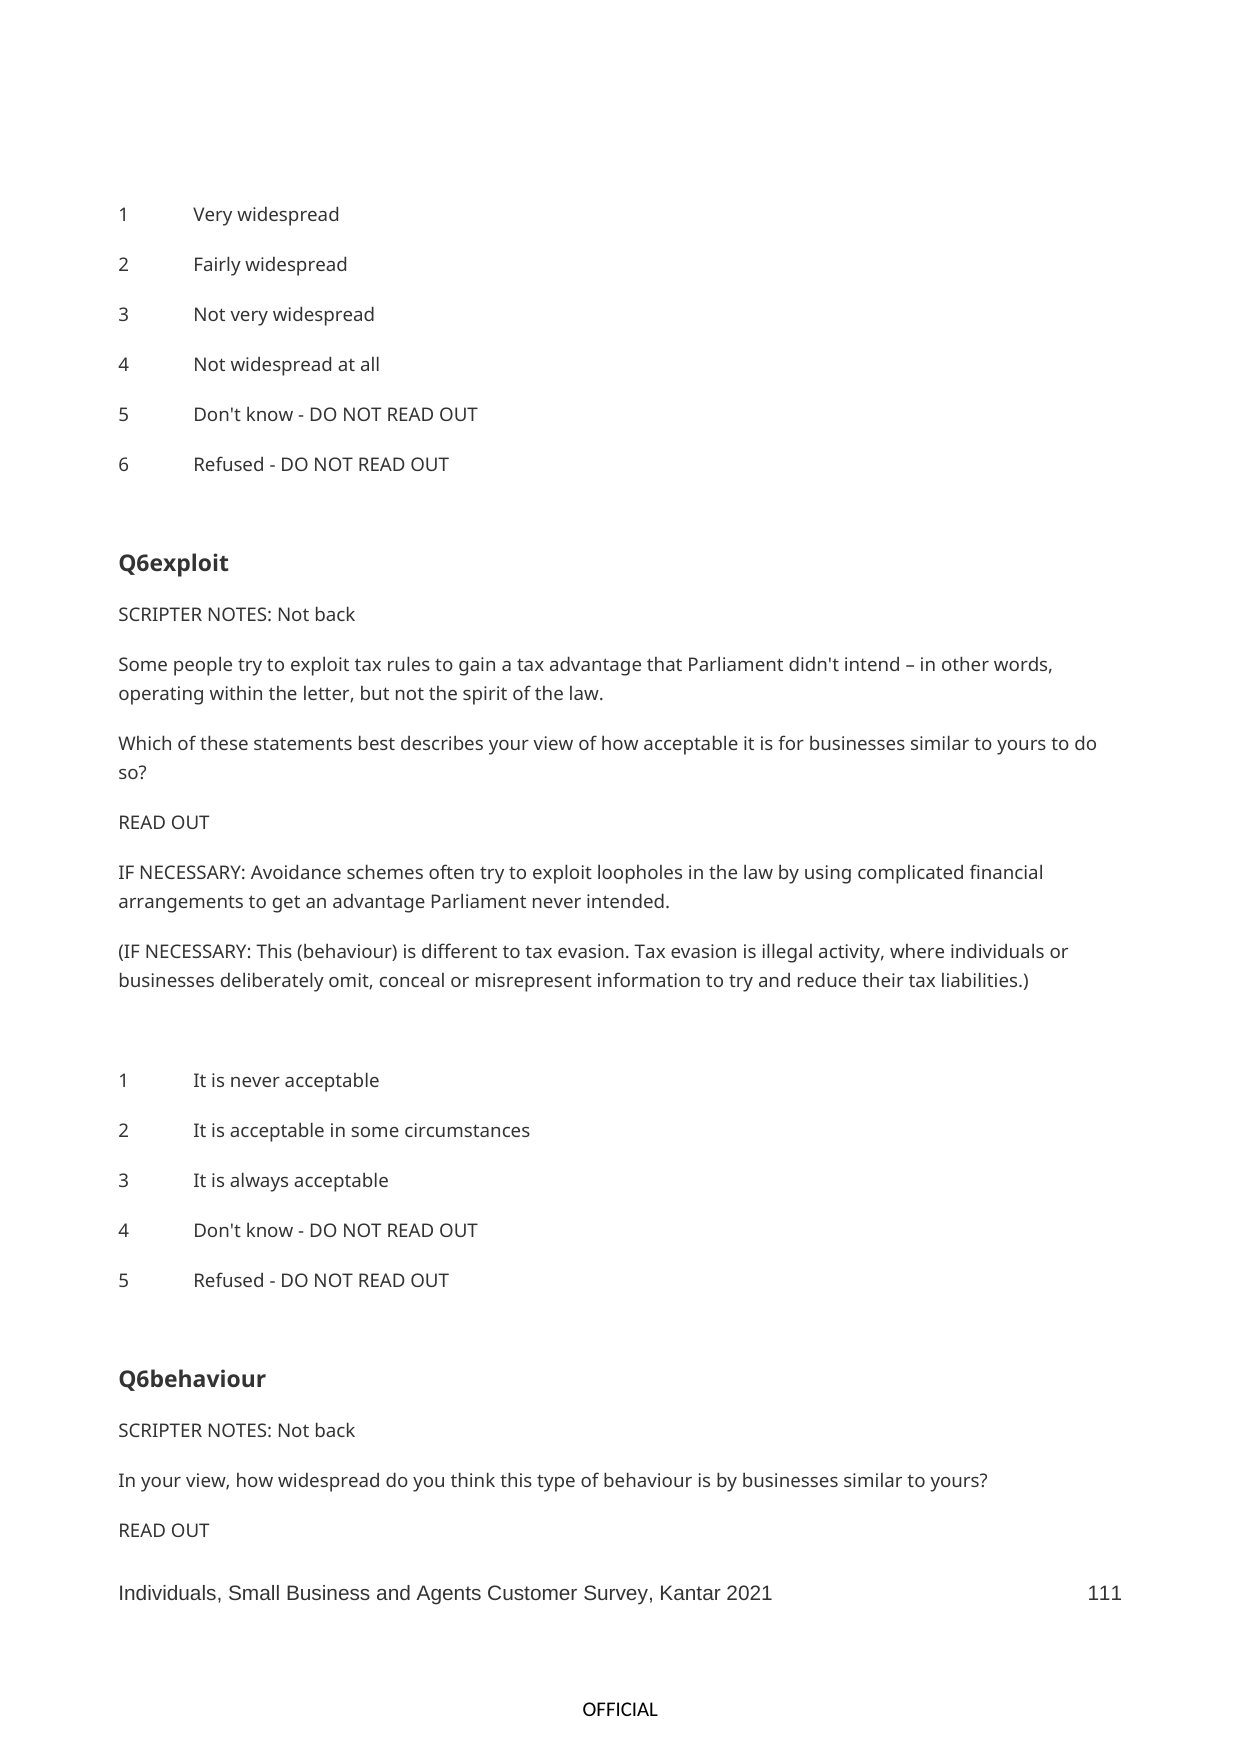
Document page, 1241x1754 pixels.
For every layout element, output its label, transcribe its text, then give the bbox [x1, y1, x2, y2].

text 2 It is acceptable in some circumstances [118, 1114, 1122, 1143]
text Which of these statements best describes your view of how acceptable it is for businesses similar to yours to do so? [118, 727, 1122, 785]
text Q6behaviour [118, 1364, 1122, 1393]
text 4 Not widespread at all [118, 348, 1122, 377]
text Q6exploit [118, 548, 1122, 577]
text (IF NECESSARY: This (behaviour) is different to tax evasion. Tax evasion is illegal activity, where individuals or businesses deliberately omit, conceal or misrepresent information to try and reduce their tax liabilities.) [118, 935, 1122, 993]
text 3 Not very widespread [118, 298, 1122, 327]
text IF NECESSARY: Avoidance schemes often try to exploit loopholes in the law by using complicated financial arrangements to get an advantage Parliament never intended. [118, 856, 1122, 914]
text 5 Don't know - DO NOT READ OUT [118, 398, 1122, 427]
text In your view, how widespread do you think this type of behaviour is by businesses similar to yours? [118, 1464, 1122, 1493]
text 3 It is always acceptable [118, 1164, 1122, 1193]
text 2 Fairly widespread [118, 248, 1122, 277]
text SCRIPTER NOTES: Not back [118, 1414, 1122, 1443]
text Some people try to exploit tax rules to gain a tax advantage that Parliament didn't intend – in other words, operating within the letter, but not the spirit of the law. [118, 648, 1122, 706]
text READ OUT [118, 1514, 1122, 1543]
text 1 Very widespread [118, 198, 1122, 227]
text SCRIPTER NOTES: Not back [118, 598, 1122, 627]
text 1 It is never acceptable [118, 1064, 1122, 1093]
text 5 Refused - DO NOT READ OUT [118, 1264, 1122, 1293]
text READ OUT [118, 806, 1122, 835]
text 6 Refused - DO NOT READ OUT [118, 448, 1122, 477]
text 4 Don't know - DO NOT READ OUT [118, 1214, 1122, 1243]
